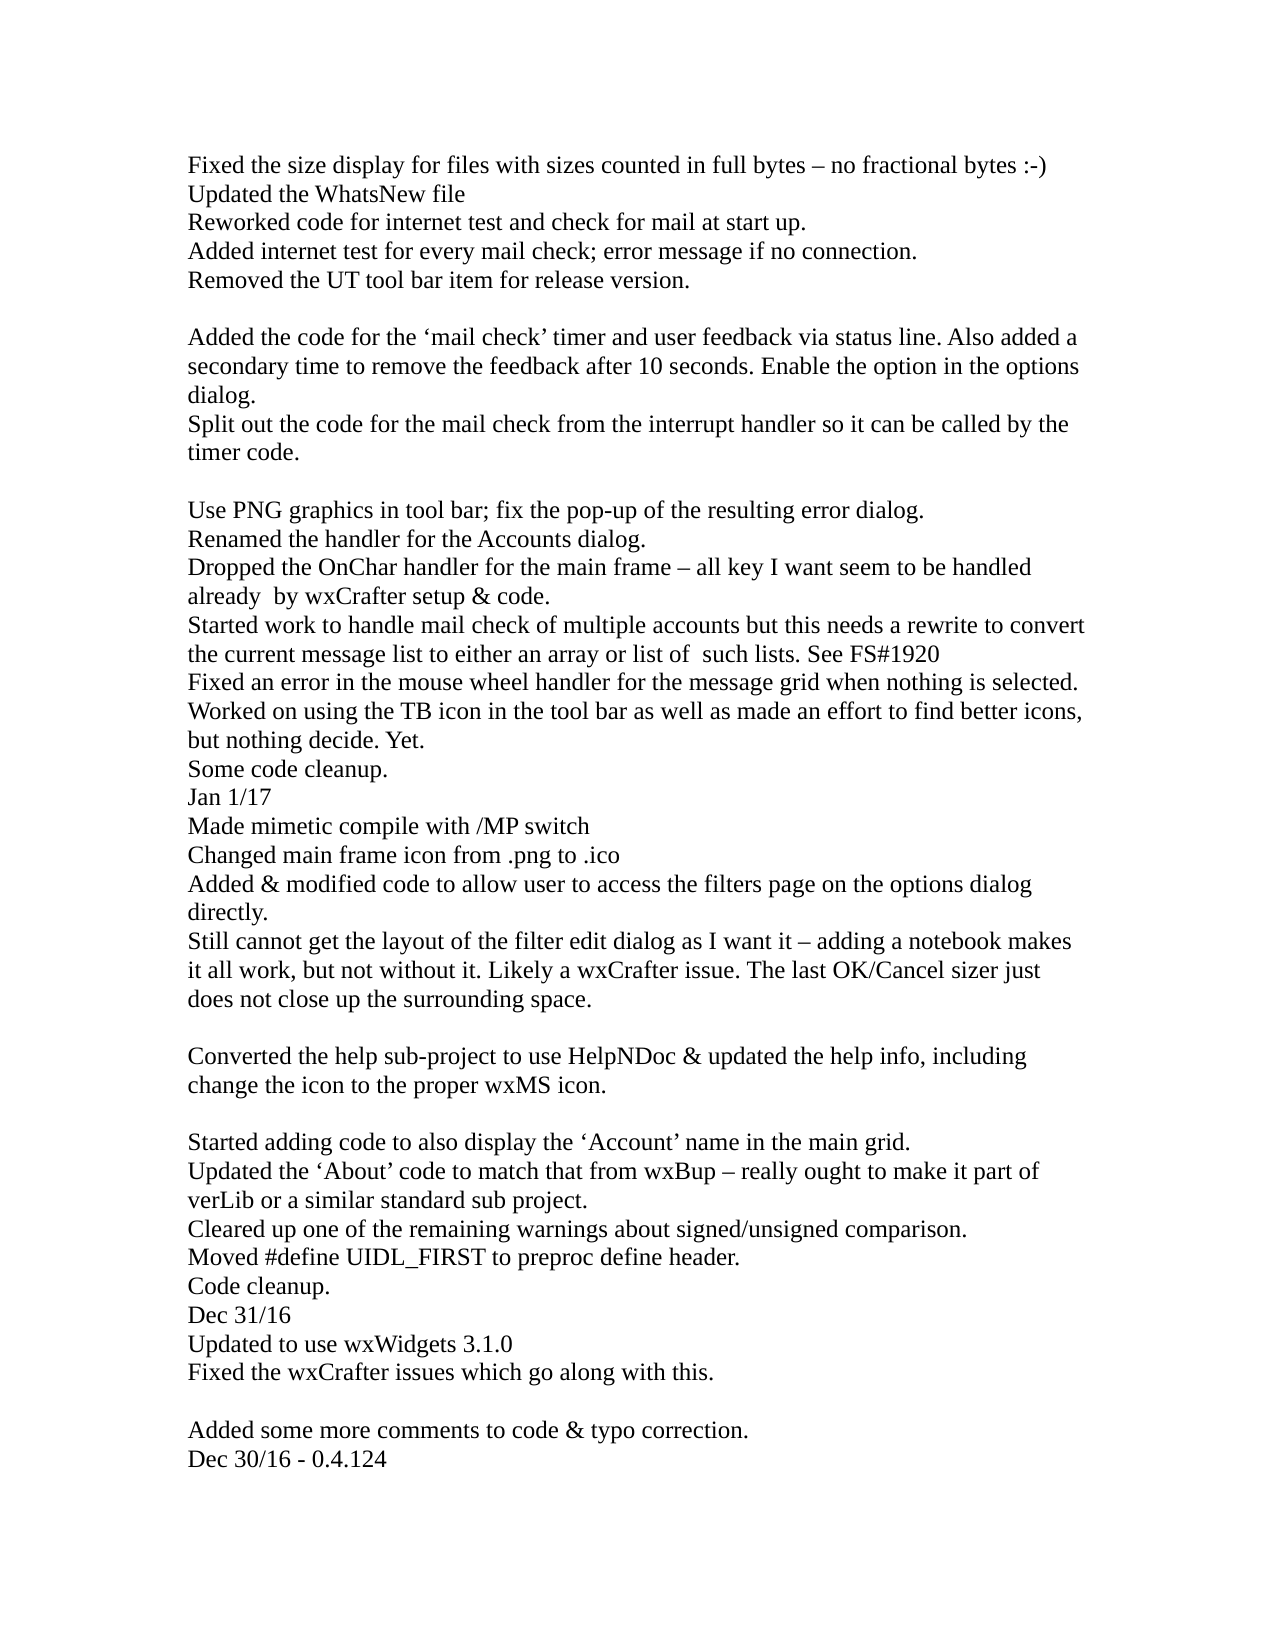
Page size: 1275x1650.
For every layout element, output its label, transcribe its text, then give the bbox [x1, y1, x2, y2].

text Still cannot get the layout of the filter edit dialog as I want it – adding a notebook makes it all work, but not without it. Likely a wxCrafter issue. The last OK/Cancel sizer just does not close up the surrounding space. [187, 926, 1087, 1012]
text Added & modified code to allow user to access the filters page on the options dialog directly. [187, 869, 1087, 926]
text Added some more comments to code & typo correction. [187, 1415, 1087, 1444]
text Some code cleanup. [187, 754, 1087, 782]
text Cleared up one of the remaining warnings about signed/unsigned comparison. [187, 1214, 1087, 1242]
text Moved #define UIDL_FIRST to preproc define header. [187, 1242, 1087, 1271]
text Updated to use wxWidgets 3.1.0 [187, 1329, 1087, 1357]
text Dropped the OnChar handler for the main frame – all key I want seem to be handled already by wxCrafter setup & code. [187, 552, 1087, 610]
text Removed the UT tool bar item for release version. [187, 265, 1087, 294]
text Jan 1/17 [187, 782, 1087, 811]
text Split out the code for the mail check from the interrupt handler so it can be called by the timer code. [187, 409, 1087, 466]
text Fixed an error in the mouse wheel handler for the message grid when nothing is selected. [187, 667, 1087, 696]
text Fixed the wxCrafter issues which go along with this. [187, 1357, 1087, 1386]
text Updated the ‘About’ code to match that from wxBup – really ought to make it part of verLib or a similar standard sub project. [187, 1156, 1087, 1214]
text Worked on using the TB icon in the tool bar as well as made an effort to find better icons, but nothing decide. Yet. [187, 696, 1087, 754]
text Use PNG graphics in tool bar; fix the pop-up of the resulting error dialog. [187, 495, 1087, 524]
text Code cleanup. [187, 1271, 1087, 1300]
text Made mimetic compile with /MP switch [187, 811, 1087, 840]
text Started work to handle mail check of multiple accounts but this needs a rewrite to convert the current message list to either an array or list of such lists. See FS#1920 [187, 610, 1087, 667]
text Dec 31/16 [187, 1300, 1087, 1329]
text Added the code for the ‘mail check’ timer and user feedback via status line. Also added a secondary time to remove the feedback after 10 seconds. Enable the option in the options dialog. [187, 322, 1087, 409]
text Renamed the handler for the Accounts dialog. [187, 524, 1087, 552]
text Started adding code to also display the ‘Account’ name in the main grid. [187, 1127, 1087, 1156]
text Added internet test for every mail check; error message if no connection. [187, 236, 1087, 265]
text Converted the help sub-project to use HelpNDoc & updated the help info, including change the icon to the proper wxMS icon. [187, 1041, 1087, 1099]
text Updated the WhatsNew file [187, 179, 1087, 207]
text Reworked code for internet test and check for mail at start up. [187, 207, 1087, 236]
text Changed main frame icon from .png to .ico [187, 840, 1087, 869]
text Fixed the size display for files with sizes counted in full bytes – no fractional bytes :-) [187, 150, 1087, 179]
text Dec 30/16 - 0.4.124 [187, 1444, 1087, 1472]
